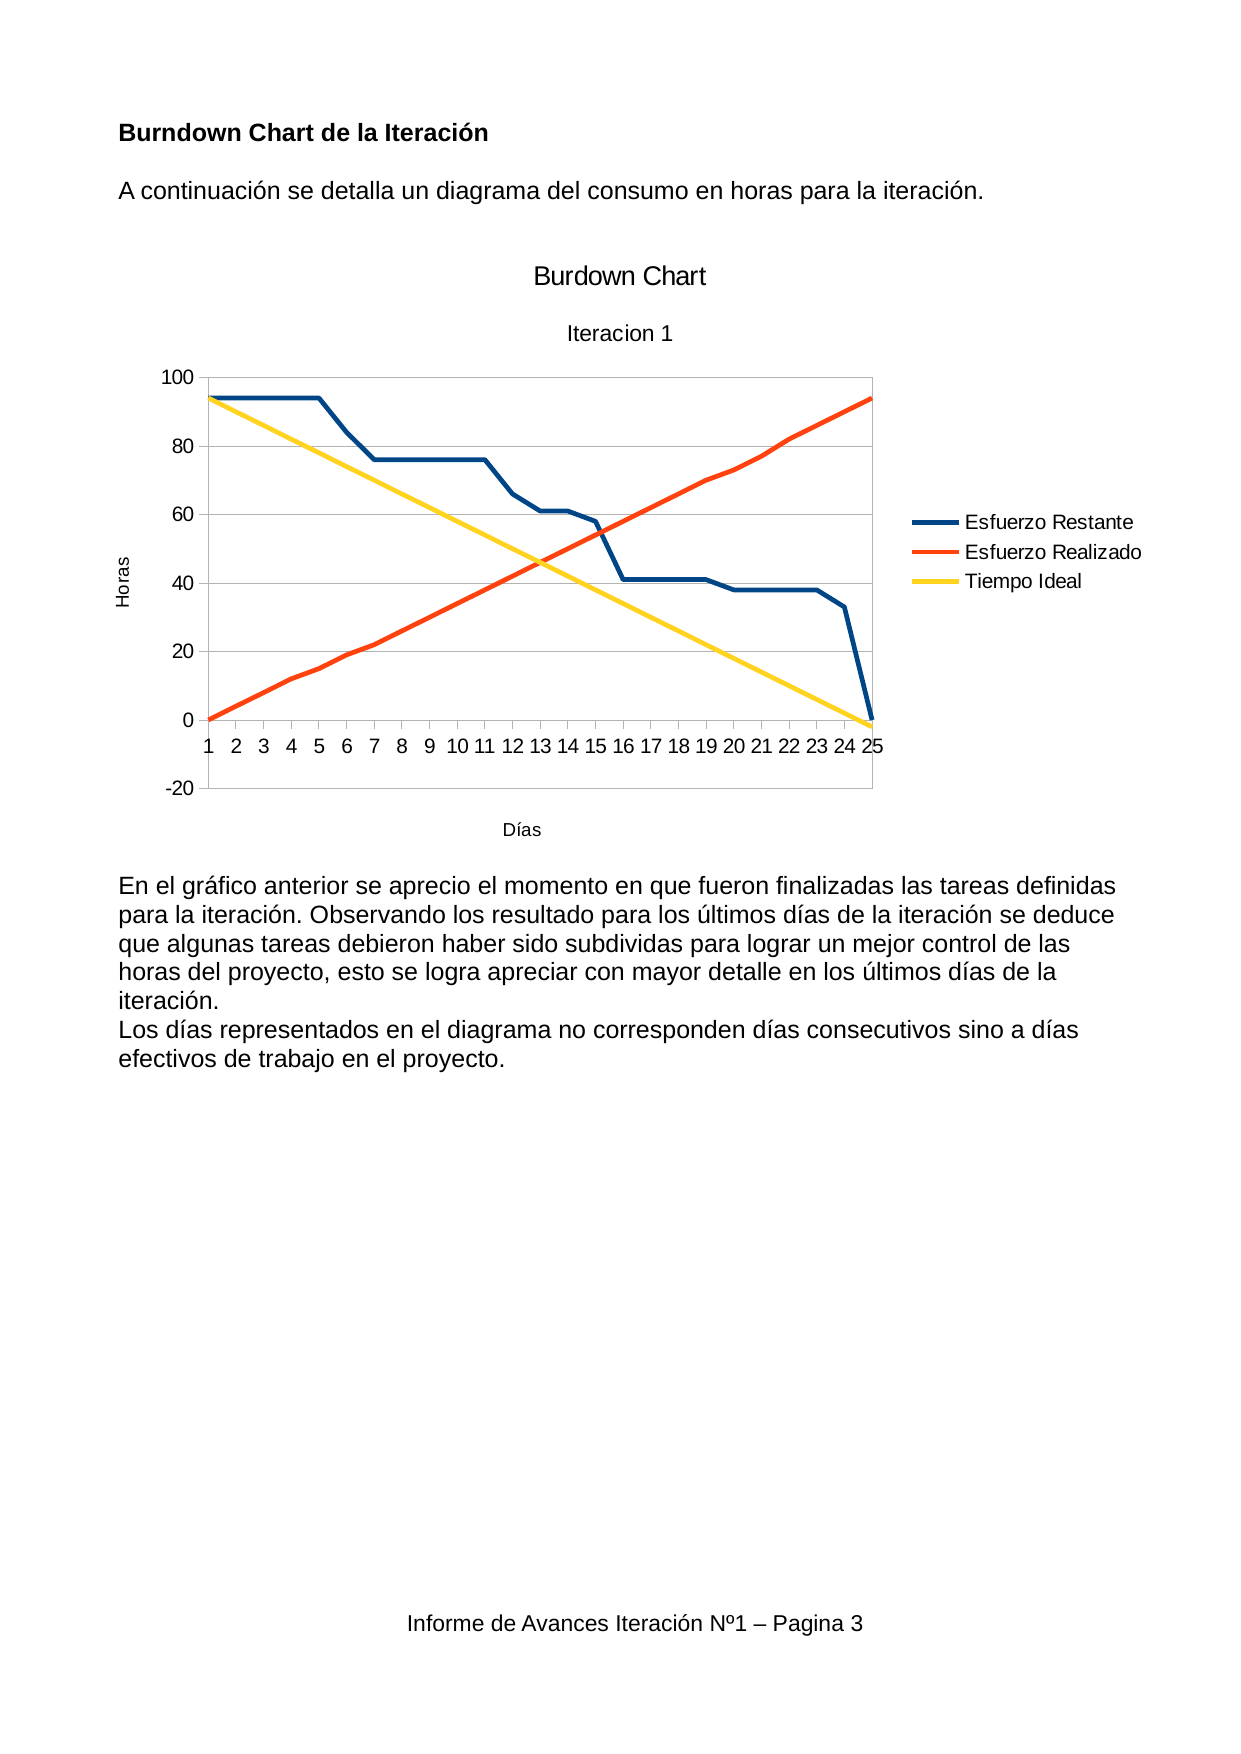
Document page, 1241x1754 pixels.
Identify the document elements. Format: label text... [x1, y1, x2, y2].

text En el gráfico anterior se aprecio el momento en que fueron finalizadas las tareas definidas para la iteración. Observando los resultado para los últimos días de la iteración se deduce que algunas tareas debieron haber sido subdividas para lograr un mejor control de las horas del proyecto, esto se logra apreciar con mayor detalle en los últimos días de la iteración. [118, 872, 1122, 1015]
text Burndown Chart de la Iteración [118, 118, 1122, 147]
text Los días representados en el diagrama no corresponden días consecutivos sino a días efectivos de trabajo en el proyecto. [118, 1015, 1122, 1072]
text A continuación se detalla un diagrama del consumo en horas para la iteración. [118, 176, 1122, 204]
